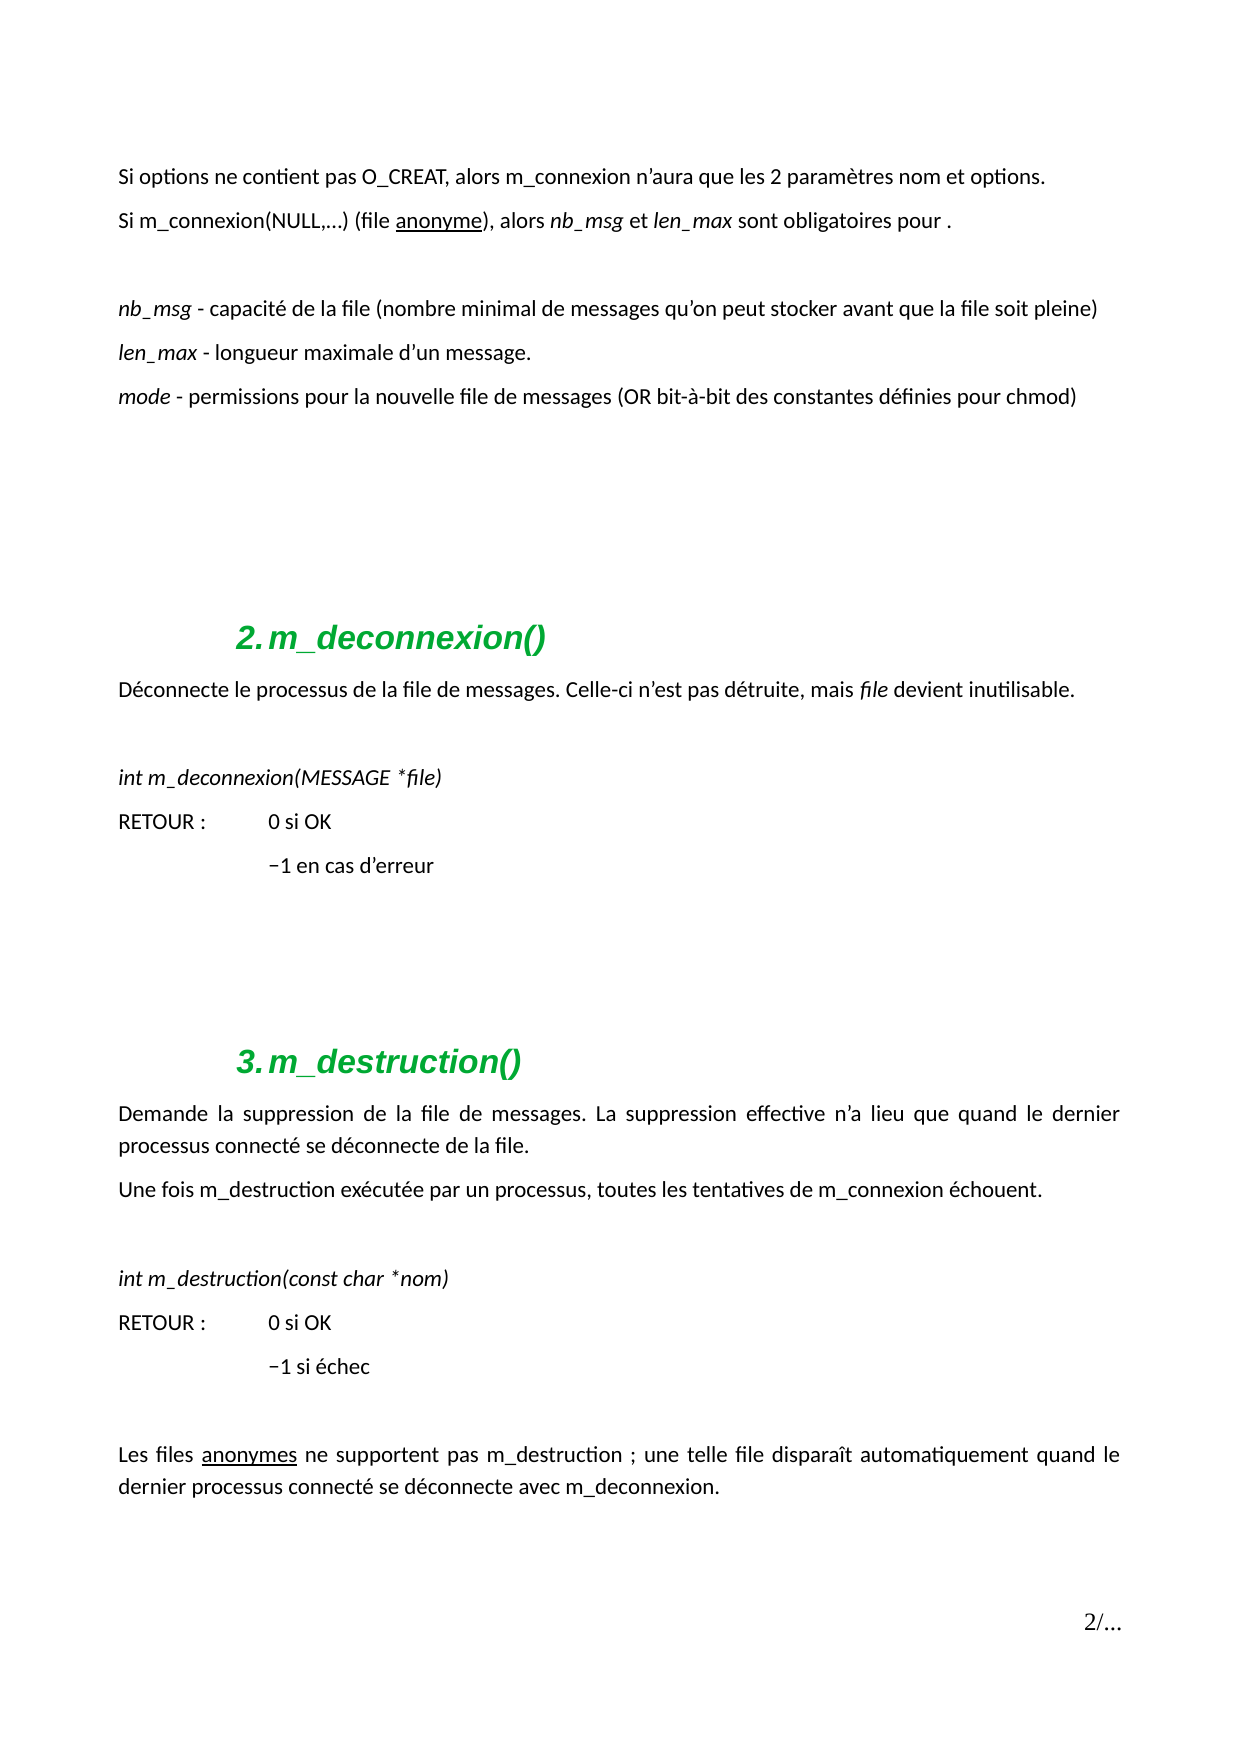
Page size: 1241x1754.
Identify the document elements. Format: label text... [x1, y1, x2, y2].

text Déconnecte le processus de la file de messages. Celle-ci n’est pas détruite, mais file devient inutilisable. [118, 675, 1122, 703]
text Si m_connexion(NULL,…) (file anonyme), alors nb_msg et len_max sont obligatoires pour . [118, 206, 1122, 234]
text Les files anonymes ne supportent pas m_destruction ; une telle file disparaît automatiquement quand le dernier processus connecté se déconnecte avec m_deconnexion. [118, 1440, 1122, 1500]
subtitle m_deconnexion() [236, 618, 1122, 656]
text RETOUR : 0 si OK [118, 807, 1122, 835]
subtitle m_destruction() [236, 1042, 1122, 1081]
text nb_msg - capacité de la file (nombre minimal de messages qu’on peut stocker avant que la file soit pleine) [118, 294, 1122, 322]
text RETOUR : 0 si OK [118, 1308, 1122, 1336]
text Une fois m_destruction exécutée par un processus, toutes les tentatives de m_connexion échouent. [118, 1176, 1122, 1203]
text Si options ne contient pas O_CREAT, alors m_connexion n’aura que les 2 paramètres nom et options. [118, 162, 1122, 190]
text int m_destruction(const char *nom) [118, 1264, 1122, 1292]
text −1 en cas d’erreur [118, 851, 1122, 879]
text int m_deconnexion(MESSAGE *file) [118, 763, 1122, 791]
text mode - permissions pour la nouvelle file de messages (OR bit-à-bit des constantes définies pour chmod) [118, 382, 1122, 411]
text len_max - longueur maximale d’un message. [118, 338, 1122, 366]
text −1 si échec [118, 1352, 1122, 1380]
text Demande la suppression de la file de messages. La suppression effective n’a lieu que quand le dernier processus connecté se déconnecte de la file. [118, 1099, 1122, 1159]
